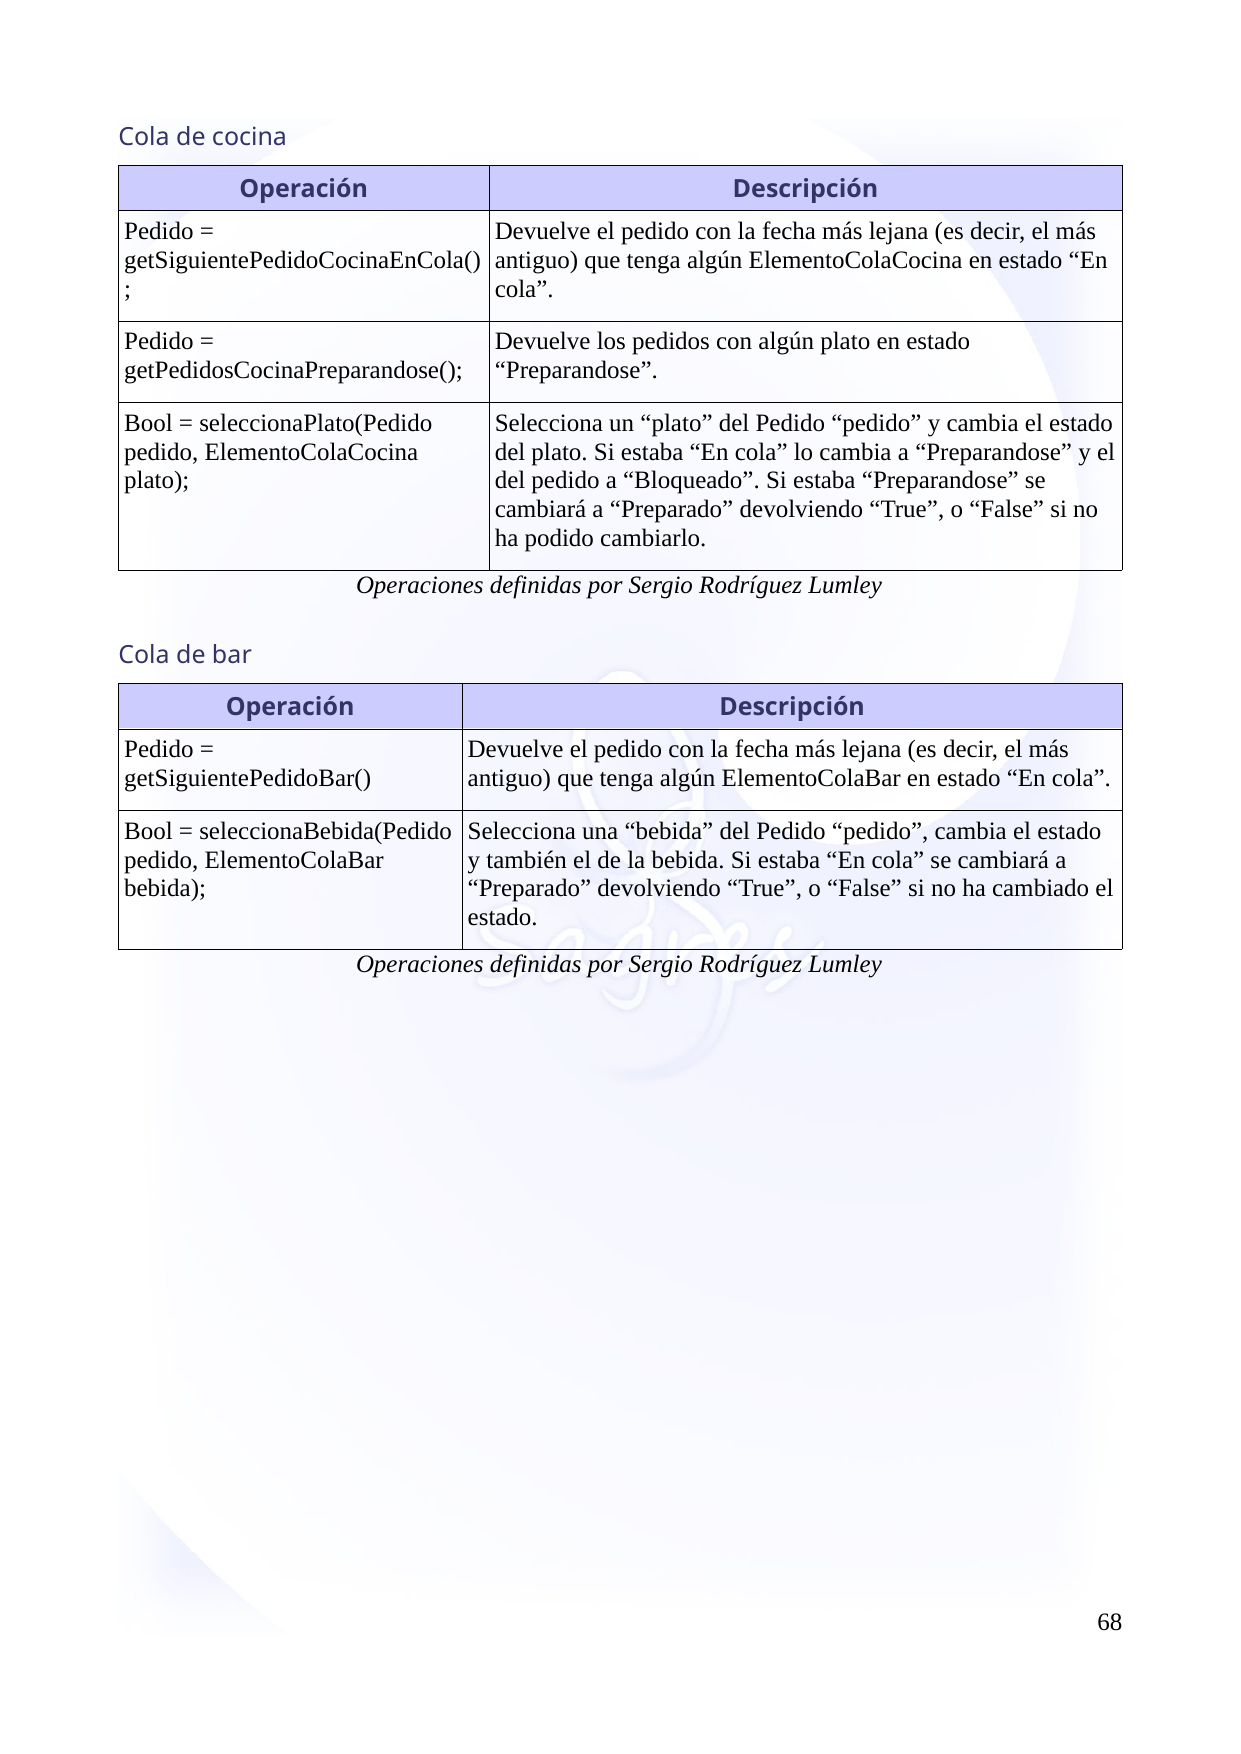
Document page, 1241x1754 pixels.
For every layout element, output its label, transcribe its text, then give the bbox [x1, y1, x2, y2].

table_header Operación [119, 684, 462, 728]
subtitle Cola de bar [118, 636, 1122, 670]
table_cell Devuelve el pedido con la fecha más lejana (es decir, el más antiguo) que tenga algún ElementoColaBar en estado “En cola”. [463, 730, 1122, 810]
table_cell Pedido = getPedidosCocinaPreparandose(); [119, 322, 489, 402]
table_cell Selecciona un “plato” del Pedido “pedido” y cambia el estado del plato. Si estaba “En cola” lo cambia a “Preparandose” y el del pedido a “Bloqueado”. Si estaba “Preparandose” se cambiará a “Preparado” devolviendo “True”, o “False” si no ha podido cambiarlo. [490, 403, 1122, 570]
picture [118, 670, 1122, 683]
picture [118, 599, 1122, 636]
table_header Descripción [463, 684, 1122, 728]
table_header Descripción [490, 166, 1122, 210]
table_cell Pedido = getSiguientePedidoCocinaEnCola(); [119, 211, 489, 321]
table_cell Bool = seleccionaPlato(Pedido pedido, ElementoColaCocina plato); [119, 403, 489, 570]
table_cell Devuelve los pedidos con algún plato en estado “Preparandose”. [490, 322, 1122, 402]
table_cell Selecciona una “bebida” del Pedido “pedido”, cambia el estado y también el de la bebida. Si estaba “En cola” se cambiará a “Preparado” devolviendo “True”, o “False” si no ha cambiado el estado. [463, 811, 1122, 949]
subtitle Cola de cocina [118, 118, 1122, 152]
picture [118, 978, 1122, 1636]
text Operaciones definidas por Sergio Rodríguez Lumley [118, 571, 1122, 599]
picture [118, 152, 1122, 165]
table_cell Devuelve el pedido con la fecha más lejana (es decir, el más antiguo) que tenga algún ElementoColaCocina en estado “En cola”. [490, 211, 1122, 321]
text Operaciones definidas por Sergio Rodríguez Lumley [118, 950, 1122, 978]
table_cell Pedido = getSiguientePedidoBar() [119, 730, 462, 810]
table_cell Bool = seleccionaBebida(Pedido pedido, ElementoColaBar bebida); [119, 811, 462, 949]
table_header Operación [119, 166, 489, 210]
